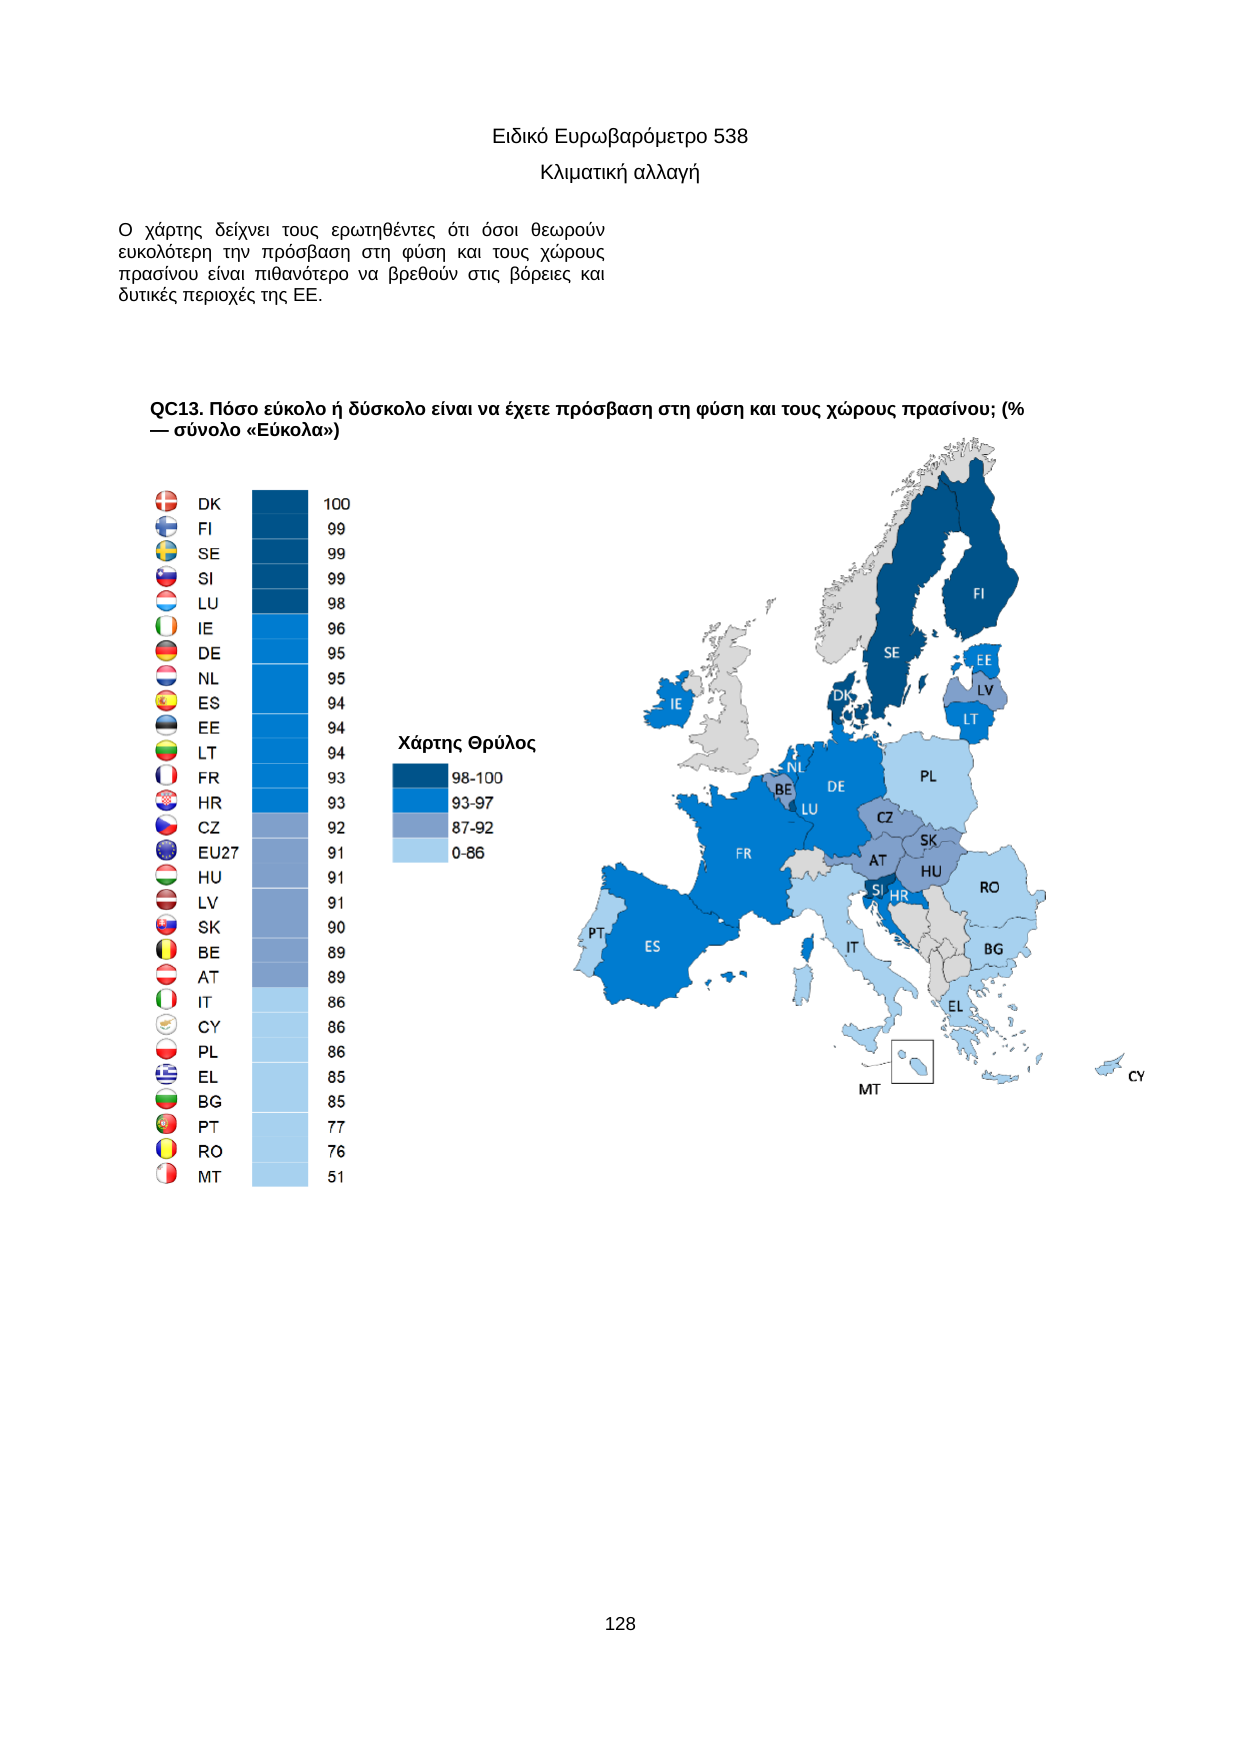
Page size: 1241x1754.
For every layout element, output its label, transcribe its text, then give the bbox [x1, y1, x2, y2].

text Ο χάρτης δείχνει τους ερωτηθέντες ότι όσοι θεωρούν ευκολότερη την πρόσβαση στη φύση και τους χώρους πρασίνου είναι πιθανότερο να βρεθούν στις βόρειες και δυτικές περιοχές της ΕΕ. [118, 219, 605, 306]
picture [118, 422, 1153, 1192]
